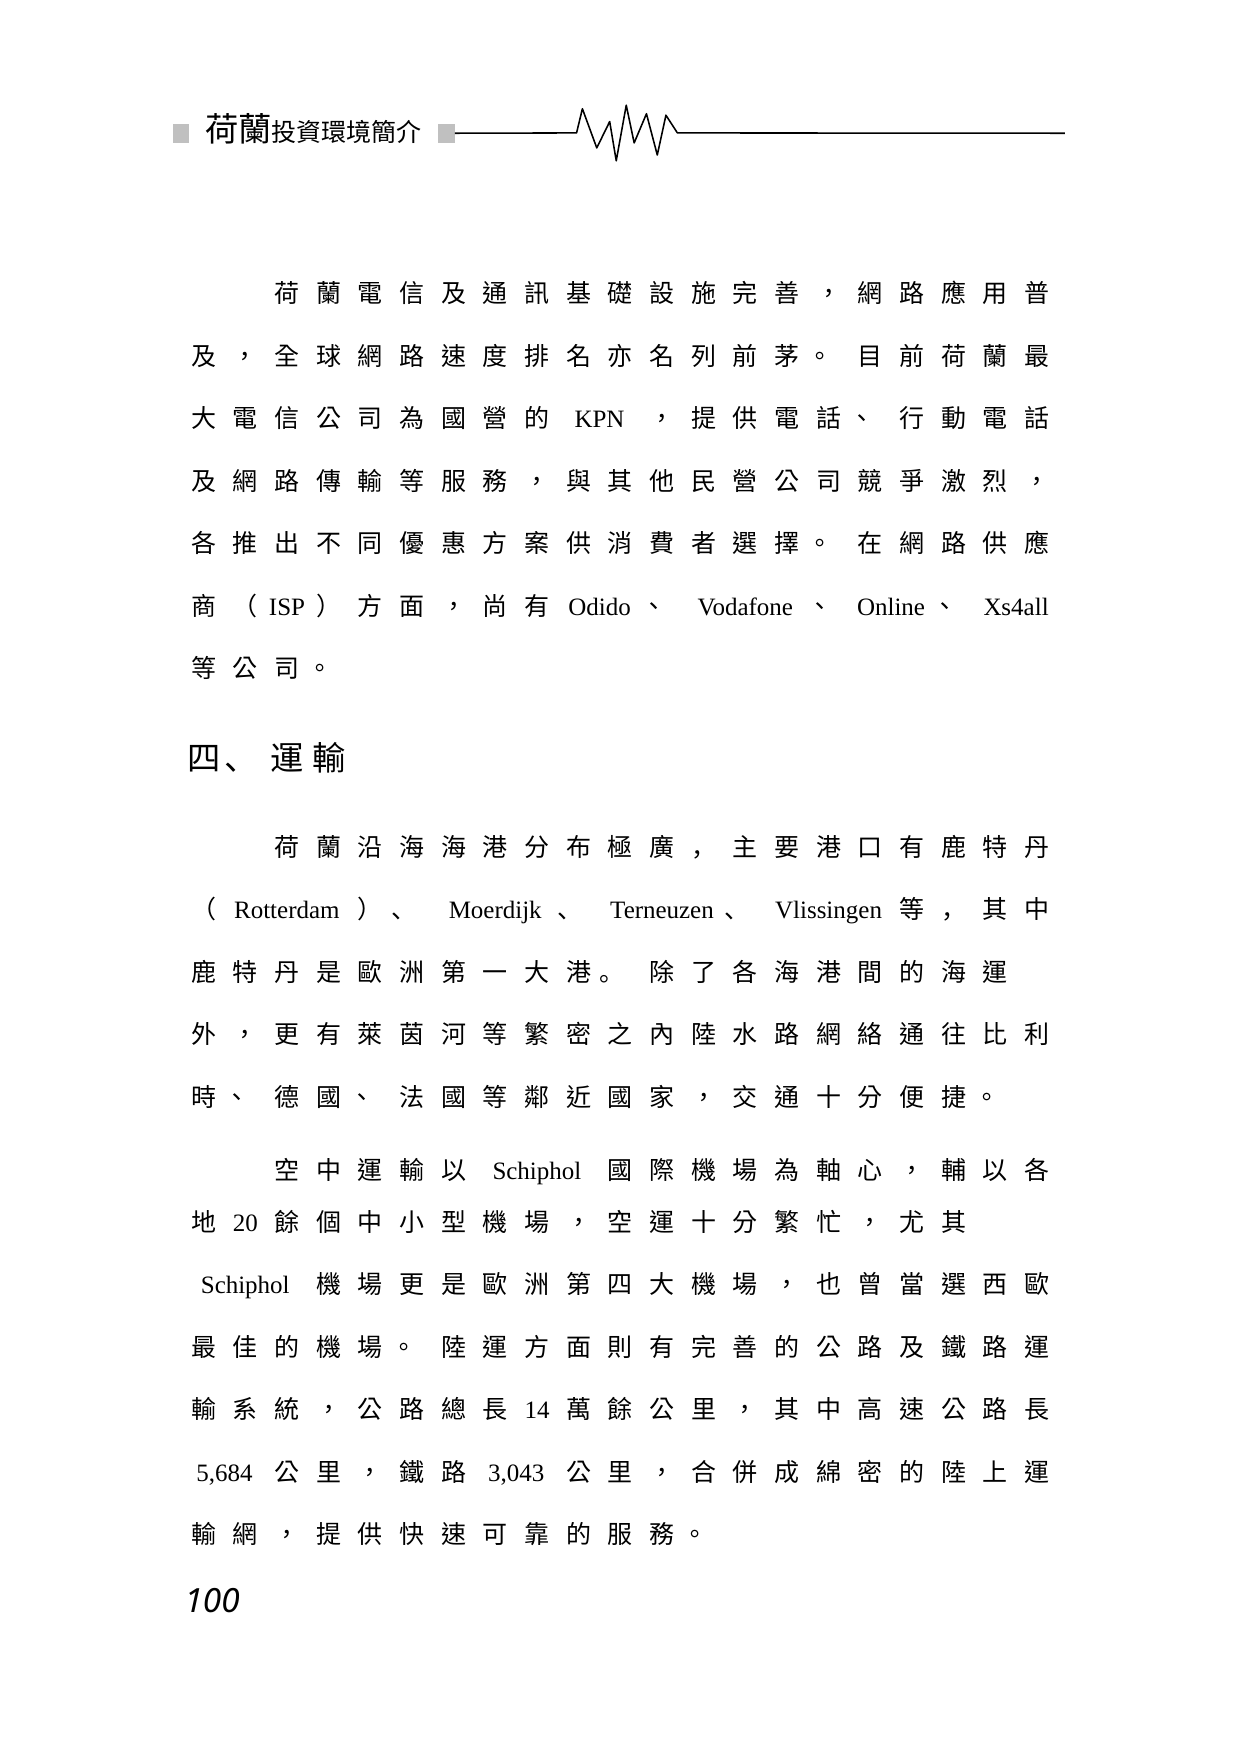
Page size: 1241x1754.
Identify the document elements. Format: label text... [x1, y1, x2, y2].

text 四、運輸 [183, 714, 1058, 777]
text 空中運輸以Schiphol國際機場為軸心，輔以各地20餘個中小型機場，空運十分繁忙，尤其Schiphol機場更是歐洲第四大機場，也曾當選西歐最佳的機場。陸運方面則有完善的公路及鐵路運輸系統，公路總長14萬餘公里，其中高速公路長5,684公里，鐵路3,043公里，合併成綿密的陸上運輸網，提供快速可靠的服務。 [183, 1116, 1058, 1554]
text 荷蘭電信及通訊基礎設施完善，網路應用普及，全球網路速度排名亦名列前茅。目前荷蘭最大電信公司為國營的KPN，提供電話、行動電話及網路傳輸等服務，與其他民營公司競爭激烈，各推出不同優惠方案供消費者選擇。在網路供應商（ISP）方面，尚有Odido、Vodafone、Online、Xs4all等公司。 [183, 250, 1058, 688]
text 荷蘭沿海海港分布極廣，主要港口有鹿特丹（Rotterdam）、Moerdijk、Terneuzen、Vlissingen等，其中鹿特丹是歐洲第一大港。除了各海港間的海運外，更有萊茵河等繁密之內陸水路網絡通往比利時、德國、法國等鄰近國家，交通十分便捷。 [183, 804, 1058, 1116]
